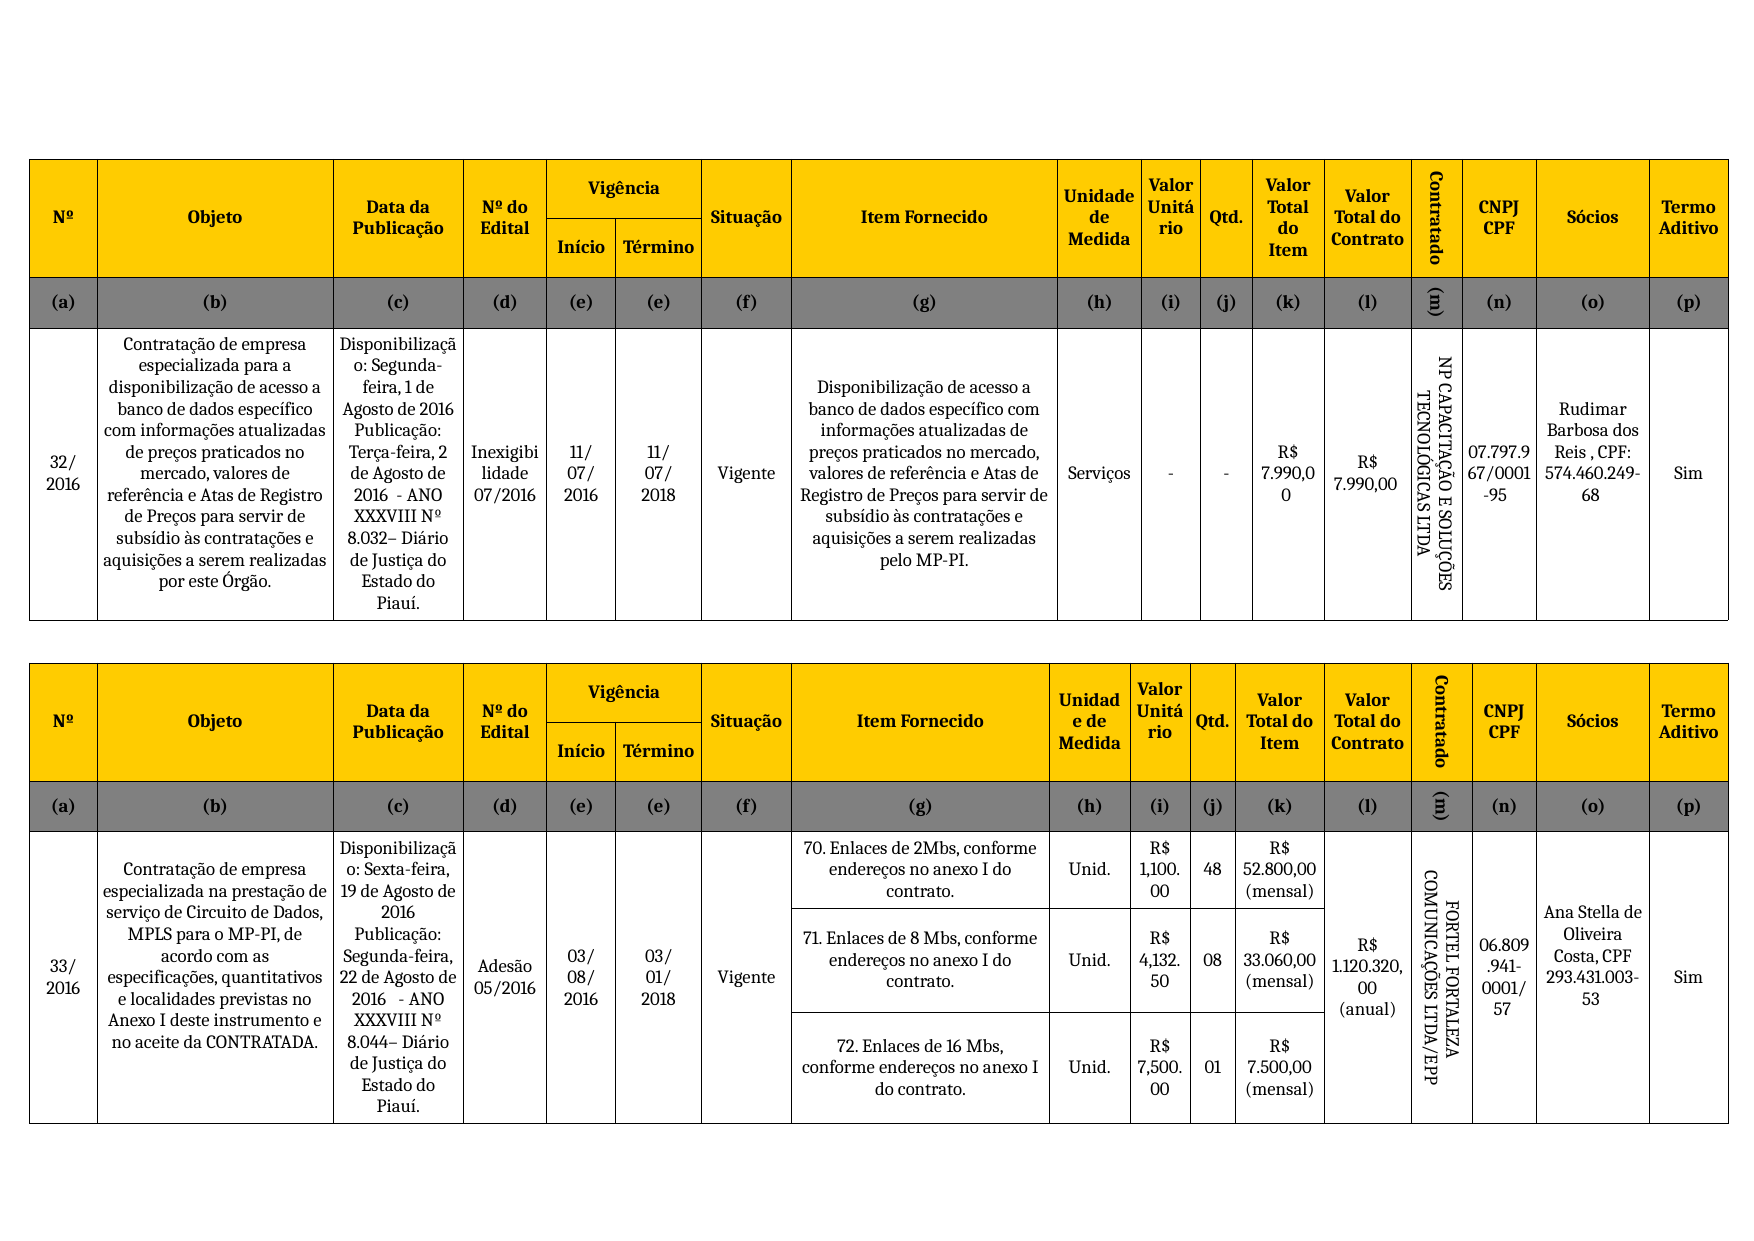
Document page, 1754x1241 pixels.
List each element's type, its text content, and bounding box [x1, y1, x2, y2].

table_cell Contratação de empresa especializada na prestação de serviço de Circuito de Dados, MPLS para o MP-PI, de acordo com as especificações, quantitativos e localidades previstas no Anexo I deste instrumento e no aceite da CONTRATADA. [98, 832, 333, 1123]
table_cell (d) [464, 782, 546, 831]
table_header Valor Unitário [1142, 160, 1200, 277]
table_cell (p) [1650, 782, 1728, 831]
table_cell (a) [30, 278, 97, 328]
table_header Sócios [1537, 160, 1649, 277]
table_cell (c) [334, 278, 463, 328]
table_cell (f) [702, 278, 791, 328]
table_cell 06.809.941-0001/57 [1473, 832, 1536, 1123]
table_cell Início [547, 219, 615, 277]
table_cell (i) [1142, 278, 1200, 328]
table_cell (e) [616, 782, 701, 831]
table_cell 48 [1191, 832, 1235, 908]
table_cell FORTEL FORTALEZA COMUNICAÇÕES LTDA/EPP [1412, 832, 1472, 1123]
table_cell R$ 4.132,50 [1131, 909, 1190, 1012]
table_cell Início [547, 723, 615, 781]
table_cell 07.797.967/0001-95 [1463, 329, 1536, 619]
table_cell (m) [1412, 278, 1462, 328]
table_cell (m) [1412, 782, 1472, 831]
table_cell Sim [1650, 329, 1728, 619]
table_cell (n) [1473, 782, 1536, 831]
table_header Termo Aditivo [1650, 664, 1728, 781]
table_cell NP CAPACITAÇÃO E SOLUÇÕES TECNOLÓGICAS LTDA [1412, 329, 1462, 619]
table_cell R$ 7.500,00 (mensal) [1236, 1013, 1324, 1123]
table_header Objeto [98, 664, 333, 781]
table_header Nº do Edital [464, 160, 546, 277]
table_cell (l) [1325, 278, 1411, 328]
table_cell (l) [1325, 782, 1411, 831]
table_header Nº [30, 664, 97, 781]
table_header Unidade de Medida [1058, 160, 1141, 277]
table_cell 72. Enlaces de 16 Mbs, conforme endereços no anexo I do contrato. [792, 1013, 1049, 1123]
table_cell 71. Enlaces de 8 Mbs, conforme endereços no anexo I do contrato. [792, 909, 1049, 1012]
table_cell 01 [1191, 1013, 1235, 1123]
table_cell (b) [98, 782, 333, 831]
table_cell (e) [616, 278, 701, 328]
table_header Objeto [98, 160, 333, 277]
table_cell (g) [792, 782, 1049, 831]
table_cell R$ 52.800,00 (mensal) [1236, 832, 1324, 908]
table_cell Unid. [1050, 832, 1130, 908]
table_cell (j) [1201, 278, 1252, 328]
table_cell Contratação de empresa especializada para a disponibilização de acesso a banco de dados específico com informações atualizadas de preços praticados no mercado, valores de referência e Atas de Registro de Preços para servir de subsídio às contratações e aquisições a serem realizadas por este Órgão. [98, 329, 333, 619]
table_cell R$ 1.120.320,00 (anual) [1325, 832, 1411, 1123]
table_cell Vigente [702, 832, 791, 1123]
table_cell (i) [1131, 782, 1190, 831]
table_cell Serviços [1058, 329, 1141, 619]
table_cell Término [616, 723, 701, 781]
table_cell (p) [1650, 278, 1728, 328]
table_header Valor Total do Item [1253, 160, 1324, 277]
table_cell R$ 33.060,00 (mensal) [1236, 909, 1324, 1012]
table_header Qtd. [1191, 664, 1235, 781]
table_cell Disponibilização: Segunda-feira, 1 de Agosto de 2016 Publicação: Terça-feira, 2 de Agosto de 2016 - ANO XXXVIII Nº 8.032– Diário de Justiça do Estado do Piauí. [334, 329, 463, 619]
table_header Unidade de Medida [1050, 664, 1130, 781]
table_header Contratado [1412, 664, 1472, 781]
table_cell 08 [1191, 909, 1235, 1012]
table_header Data da Publicação [334, 664, 463, 781]
table_cell (h) [1050, 782, 1130, 831]
table_cell (c) [334, 782, 463, 831]
table_cell (b) [98, 278, 333, 328]
table_cell R$ 7.500,00 [1131, 1013, 1190, 1123]
table_cell (k) [1236, 782, 1324, 831]
table_cell (k) [1253, 278, 1324, 328]
table_header Vigência [547, 664, 701, 722]
table_cell 03/ 08/ 2016 [547, 832, 615, 1123]
table_cell Disponibilização: Sexta-feira, 19 de Agosto de 2016 Publicação: Segunda-feira, 22 de Agosto de 2016 - ANO XXXVIII Nº 8.044– Diário de Justiça do Estado do Piauí. [334, 832, 463, 1123]
table_cell 11/ 07/ 2016 [547, 329, 615, 619]
table_cell R$ 1.100,00 [1131, 832, 1190, 908]
table_cell Sim [1650, 832, 1728, 1123]
table_header Qtd. [1201, 160, 1252, 277]
table_cell R$ 7.990,00 [1325, 329, 1411, 619]
table_cell (f) [702, 782, 791, 831]
table_cell 11/ 07/ 2018 [616, 329, 701, 619]
table_cell (n) [1463, 278, 1536, 328]
table_cell 32/ 2016 [30, 329, 97, 619]
table_cell Unid. [1050, 909, 1130, 1012]
table_cell 03/ 01/ 2018 [616, 832, 701, 1123]
table_cell (h) [1058, 278, 1141, 328]
table_cell - [1201, 329, 1252, 619]
table_header Valor Total do Item [1236, 664, 1324, 781]
table_header Data da Publicação [334, 160, 463, 277]
table_cell Vigente [702, 329, 791, 619]
table_header Nº do Edital [464, 664, 546, 781]
table_header CNPJ CPF [1473, 664, 1536, 781]
table_header Item Fornecido [792, 160, 1057, 277]
table_cell (o) [1537, 278, 1649, 328]
table_cell - [1142, 329, 1200, 619]
table_cell 70. Enlaces de 2Mbs, conforme endereços no anexo I do contrato. [792, 832, 1049, 908]
table_cell Disponibilização de acesso a banco de dados específico com informações atualizadas de preços praticados no mercado, valores de referência e Atas de Registro de Preços para servir de subsídio às contratações e aquisições a serem realizadas pelo MP-PI. [792, 329, 1057, 619]
table_cell Adesão 05/2016 [464, 832, 546, 1123]
table_header Item Fornecido [792, 664, 1049, 781]
table_cell (a) [30, 782, 97, 831]
table_header Nº [30, 160, 97, 277]
table_cell Inexigibilidade 07/2016 [464, 329, 546, 619]
table_header Situação [702, 160, 791, 277]
table_header Termo Aditivo [1650, 160, 1728, 277]
table_cell R$ 7.990,00 [1253, 329, 1324, 619]
table_header Valor Unitário [1131, 664, 1190, 781]
table_cell Ana Stella de Oliveira Costa, CPF 293.431.003-53 [1537, 832, 1649, 1123]
table_header Valor Total do Contrato [1325, 664, 1411, 781]
table_cell (e) [547, 782, 615, 831]
table_header CNPJ CPF [1463, 160, 1536, 277]
table_cell Término [616, 219, 701, 277]
table_header Vigência [547, 160, 701, 218]
table_cell (g) [792, 278, 1057, 328]
table_cell (j) [1191, 782, 1235, 831]
table_cell (o) [1537, 782, 1649, 831]
table_cell (e) [547, 278, 615, 328]
table_cell 33/ 2016 [30, 832, 97, 1123]
table_header Valor Total do Contrato [1325, 160, 1411, 277]
table_header Contratado [1412, 160, 1462, 277]
table_cell (d) [464, 278, 546, 328]
table_cell Unid. [1050, 1013, 1130, 1123]
table_cell Rudimar Barbosa dos Reis , CPF: 574.460.249-68 [1537, 329, 1649, 619]
table_header Sócios [1537, 664, 1649, 781]
table_header Situação [702, 664, 791, 781]
